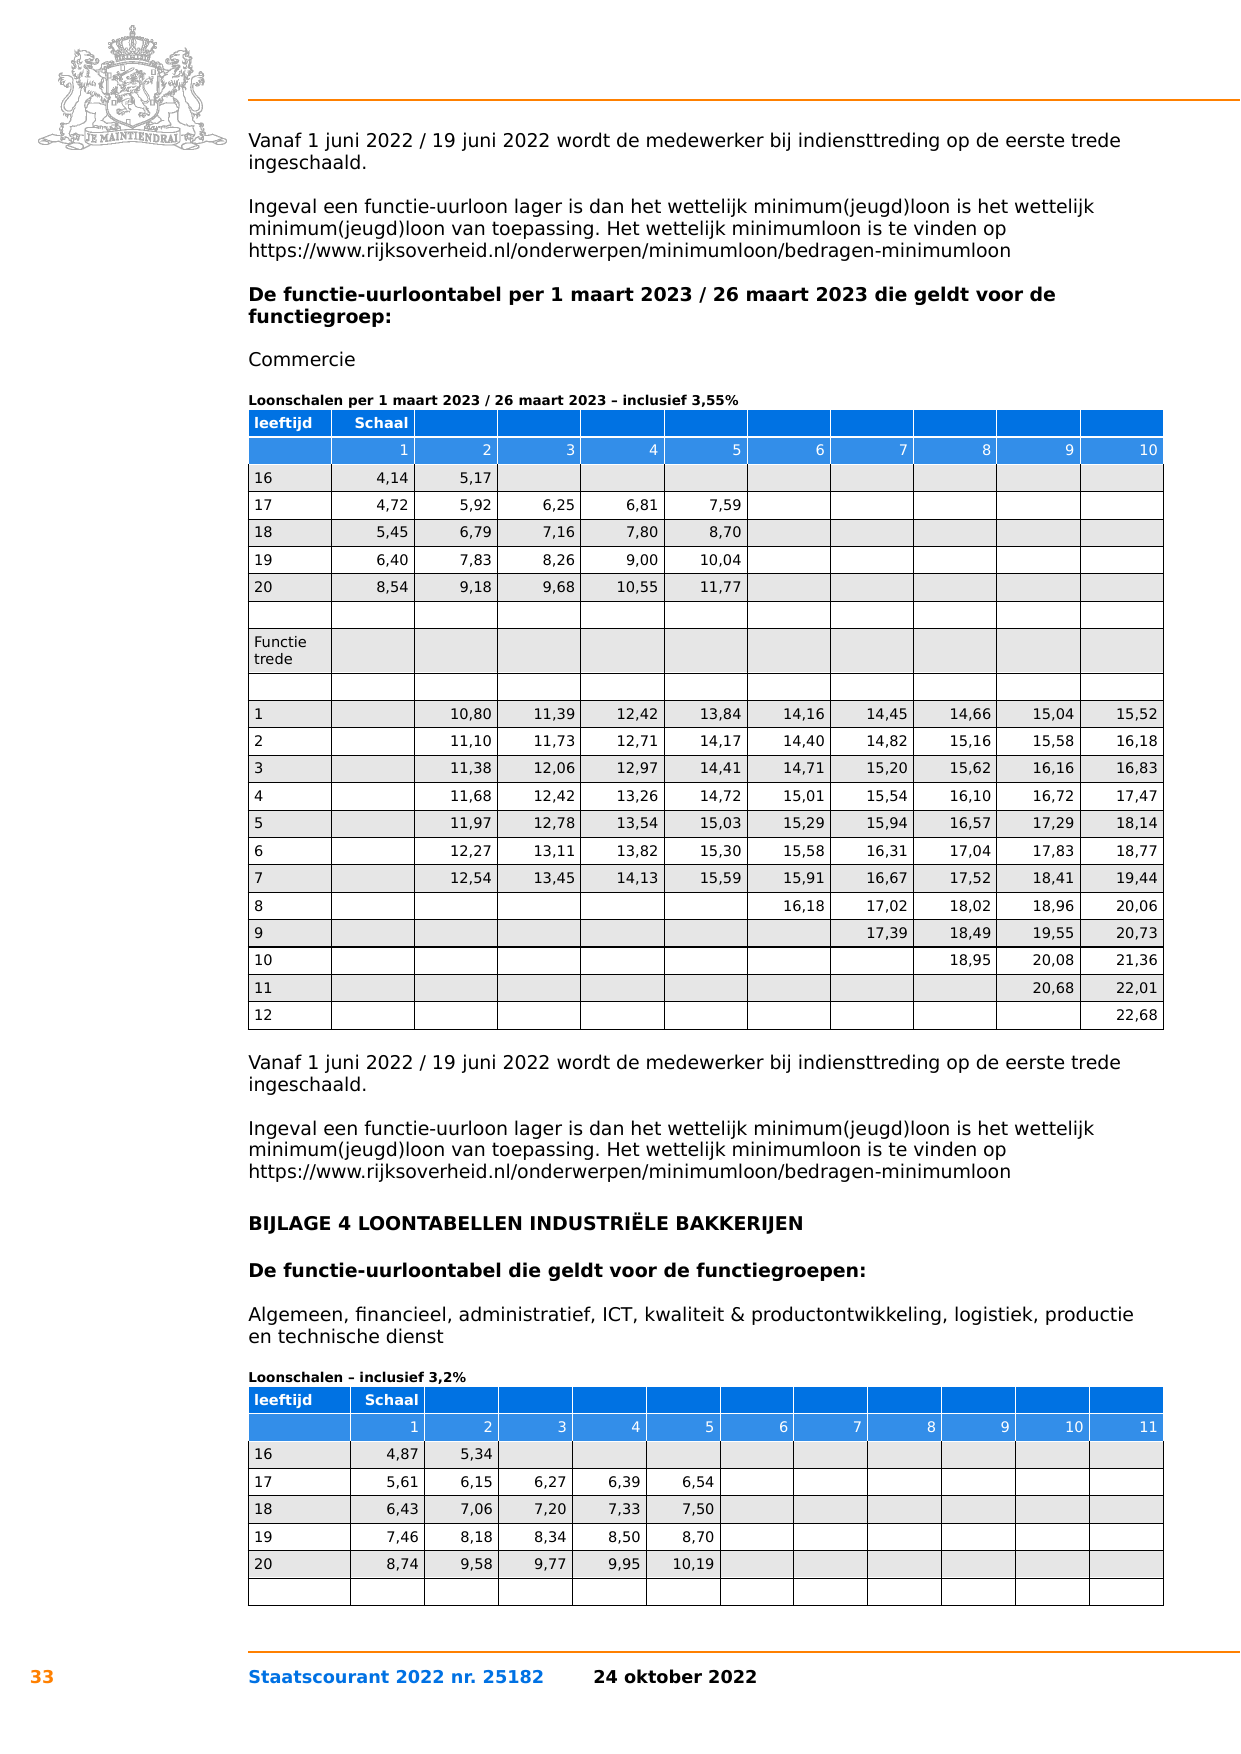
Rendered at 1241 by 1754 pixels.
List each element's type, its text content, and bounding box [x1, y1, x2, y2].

table_cell [1016, 1551, 1089, 1577]
text Vanaf 1 juni 2022 / 19 juni 2022 wordt de medewerker bij indiensttreding op de eerste trede ingeschaald. [248, 1052, 1163, 1096]
table_cell 11 [249, 975, 331, 1001]
table_cell [573, 1579, 646, 1605]
table_cell [868, 1442, 941, 1468]
table_cell 16 [249, 1442, 350, 1468]
table_cell [498, 948, 580, 974]
table_cell 7,83 [415, 547, 497, 573]
subtitle BIJLAGE 4 LOONTABELLEN INDUSTRIËLE BAKKERIJEN [248, 1213, 1163, 1235]
table_cell [748, 410, 830, 436]
table_cell [748, 629, 830, 672]
table_cell 10,04 [665, 547, 747, 573]
table_cell 13,82 [581, 838, 664, 864]
table_cell [332, 783, 414, 809]
table_cell 12,27 [415, 838, 497, 864]
table_cell [721, 1496, 793, 1523]
table_cell [647, 1442, 720, 1468]
table_cell 11,10 [415, 728, 497, 755]
table_cell [249, 1579, 350, 1605]
table_cell 18 [249, 520, 331, 546]
table_cell 1 [351, 1414, 424, 1441]
table_cell 11,73 [498, 728, 580, 755]
table_cell 6,15 [425, 1469, 498, 1495]
table_cell [581, 893, 664, 919]
table_cell 16,18 [748, 893, 830, 919]
table_cell [665, 948, 747, 974]
table_cell [332, 728, 414, 755]
table_cell [914, 547, 996, 573]
table_cell [332, 838, 414, 864]
table_cell 10,19 [647, 1551, 720, 1577]
table_cell 15,01 [748, 783, 830, 809]
table_cell [1090, 1442, 1163, 1468]
table_cell [831, 410, 913, 436]
table_cell 7 [794, 1414, 867, 1441]
table_cell 7,46 [351, 1524, 424, 1550]
table_cell 7,16 [498, 520, 580, 546]
table_cell [647, 1579, 720, 1605]
table_cell [914, 574, 996, 601]
table_cell 19 [249, 547, 331, 573]
table_cell 11 [1090, 1414, 1163, 1441]
text Algemeen, financieel, administratief, ICT, kwaliteit & productontwikkeling, logistiek, productie en technische dienst [248, 1304, 1163, 1348]
table_cell 6 [721, 1414, 793, 1441]
table_cell 14,13 [581, 865, 664, 892]
table_cell 14,16 [748, 701, 830, 727]
table_cell 17,39 [831, 920, 913, 946]
table_cell [942, 1442, 1015, 1468]
table_cell 9 [249, 920, 331, 946]
table_cell 6,27 [499, 1469, 572, 1495]
table_cell [794, 1579, 867, 1605]
picture [38, 25, 227, 150]
table_cell 17 [249, 1469, 350, 1495]
table_cell 14,66 [914, 701, 996, 727]
table_cell [665, 602, 747, 628]
table_cell [581, 465, 664, 491]
table_cell [249, 438, 331, 464]
table_cell 15,62 [914, 756, 996, 782]
table_cell [665, 1002, 747, 1029]
table_cell [914, 492, 996, 518]
table_cell 15,29 [748, 811, 830, 837]
text Commercie [248, 349, 1163, 371]
table_cell [748, 674, 830, 700]
table_cell [415, 1002, 497, 1029]
table_cell 7,33 [573, 1496, 646, 1523]
table_cell 15,58 [748, 838, 830, 864]
table_cell [573, 1442, 646, 1468]
table_cell [1016, 1469, 1089, 1495]
table_cell [868, 1469, 941, 1495]
table_cell [332, 701, 414, 727]
table_cell 15,16 [914, 728, 996, 755]
table_cell 18 [249, 1496, 350, 1523]
table_cell 18,49 [914, 920, 996, 946]
table_cell 17,04 [914, 838, 996, 864]
table_cell [721, 1469, 793, 1495]
table_cell [831, 547, 913, 573]
table_cell 14,40 [748, 728, 830, 755]
table_cell [748, 492, 830, 518]
table_cell 8,70 [647, 1524, 720, 1550]
table_cell [748, 547, 830, 573]
table_cell [748, 1002, 830, 1029]
table_cell 19,44 [1081, 865, 1163, 892]
table_cell [1016, 1442, 1089, 1468]
table_cell 5,61 [351, 1469, 424, 1495]
table_cell [997, 629, 1080, 672]
table_cell [332, 920, 414, 946]
table_cell 6,39 [573, 1469, 646, 1495]
table_cell 9,77 [499, 1551, 572, 1577]
table_cell [498, 465, 580, 491]
table_cell 8,70 [665, 520, 747, 546]
table_cell 18,95 [914, 948, 996, 974]
table_cell Schaal [332, 410, 414, 436]
table_cell [1081, 410, 1163, 436]
table_cell 9,95 [573, 1551, 646, 1577]
table_cell 8 [249, 893, 331, 919]
table_cell [997, 492, 1080, 518]
table_cell [914, 674, 996, 700]
table_cell [665, 893, 747, 919]
table_cell [794, 1387, 867, 1413]
table_cell 3 [499, 1414, 572, 1441]
table_cell [997, 574, 1080, 601]
table_cell [498, 893, 580, 919]
table_cell 15,04 [997, 701, 1080, 727]
table_cell 13,26 [581, 783, 664, 809]
table_cell [721, 1579, 793, 1605]
table_cell [914, 629, 996, 672]
table_cell [997, 520, 1080, 546]
table_cell [573, 1387, 646, 1413]
table_cell 20,06 [1081, 893, 1163, 919]
table_cell [1081, 602, 1163, 628]
table_cell [997, 674, 1080, 700]
table_cell 7,20 [499, 1496, 572, 1523]
table_cell 18,41 [997, 865, 1080, 892]
table_cell 8,26 [498, 547, 580, 573]
table_cell [499, 1442, 572, 1468]
table_cell [914, 410, 996, 436]
table_cell [794, 1524, 867, 1550]
table_cell 6,54 [647, 1469, 720, 1495]
table_cell [351, 1579, 424, 1605]
table_cell [332, 811, 414, 837]
table_cell 12,71 [581, 728, 664, 755]
table_cell [721, 1524, 793, 1550]
table_cell [997, 410, 1080, 436]
table_cell 20,68 [997, 975, 1080, 1001]
table_cell 13,45 [498, 865, 580, 892]
table_cell [914, 975, 996, 1001]
table_cell 16,16 [997, 756, 1080, 782]
table_cell [415, 629, 497, 672]
table_cell Schaal [351, 1387, 424, 1413]
table_cell 6,25 [498, 492, 580, 518]
table_cell 17,47 [1081, 783, 1163, 809]
table_cell 5 [665, 438, 747, 464]
table_cell [1016, 1387, 1089, 1413]
table_cell 15,59 [665, 865, 747, 892]
table_cell 11,38 [415, 756, 497, 782]
table_cell Functie trede [249, 629, 331, 672]
table_cell [581, 1002, 664, 1029]
table_cell 15,54 [831, 783, 913, 809]
table_cell [1016, 1496, 1089, 1523]
table_cell [332, 602, 414, 628]
table_cell [332, 756, 414, 782]
table_cell [914, 1002, 996, 1029]
text Vanaf 1 juni 2022 / 19 juni 2022 wordt de medewerker bij indiensttreding op de eerste trede ingeschaald. [248, 130, 1163, 174]
table_cell [997, 547, 1080, 573]
table_cell [498, 1002, 580, 1029]
table_cell [748, 948, 830, 974]
table_cell [831, 465, 913, 491]
table_cell 17,83 [997, 838, 1080, 864]
table_cell 4,72 [332, 492, 414, 518]
table_cell 16,31 [831, 838, 913, 864]
table_cell 7,80 [581, 520, 664, 546]
table_cell [425, 1579, 498, 1605]
table_cell [942, 1579, 1015, 1605]
table_cell 2 [415, 438, 497, 464]
table_cell 12 [249, 1002, 331, 1029]
table_cell [1090, 1524, 1163, 1550]
table_cell [665, 674, 747, 700]
table_cell [581, 410, 664, 436]
table_cell 9,68 [498, 574, 580, 601]
table_cell 8 [868, 1414, 941, 1441]
table_cell 7,50 [647, 1496, 720, 1523]
table_cell [415, 410, 497, 436]
table_cell 4,87 [351, 1442, 424, 1468]
table_cell 18,14 [1081, 811, 1163, 837]
table_cell 10 [1016, 1414, 1089, 1441]
table_cell [415, 920, 497, 946]
table_cell [748, 520, 830, 546]
table_cell [942, 1387, 1015, 1413]
table_cell 3 [249, 756, 331, 782]
table_cell [942, 1469, 1015, 1495]
table_cell [647, 1387, 720, 1413]
table_cell 17,29 [997, 811, 1080, 837]
table_cell 9 [997, 438, 1080, 464]
table_cell 14,41 [665, 756, 747, 782]
table_cell [499, 1387, 572, 1413]
table_cell [721, 1551, 793, 1577]
table_cell [415, 893, 497, 919]
table_cell [748, 602, 830, 628]
table_cell 6,81 [581, 492, 664, 518]
table_cell 5,92 [415, 492, 497, 518]
table_cell [332, 893, 414, 919]
table_cell 20 [249, 1551, 350, 1577]
table_cell 4 [573, 1414, 646, 1441]
table_cell [665, 629, 747, 672]
table_cell 6 [748, 438, 830, 464]
table_cell 5,34 [425, 1442, 498, 1468]
table_cell [868, 1579, 941, 1605]
table_cell 12,78 [498, 811, 580, 837]
table_cell [1090, 1469, 1163, 1495]
table_cell [997, 602, 1080, 628]
table_cell [498, 410, 580, 436]
table_cell 20 [249, 574, 331, 601]
table_cell 12,06 [498, 756, 580, 782]
table_cell [665, 410, 747, 436]
table_cell 9 [942, 1414, 1015, 1441]
table_cell [914, 465, 996, 491]
table_cell 8,54 [332, 574, 414, 601]
table_cell 21,36 [1081, 948, 1163, 974]
table_cell 12,54 [415, 865, 497, 892]
text Ingeval een functie-uurloon lager is dan het wettelijk minimum(jeugd)loon is het wettelijk minimum(jeugd)loon van toepassing. Het wettelijk minimumloon is te vinden op https://www.rijksoverheid.nl/onderwerpen/minimumloon/bedragen-minimumloon [248, 1117, 1163, 1183]
table_cell 8,18 [425, 1524, 498, 1550]
table_cell [249, 1414, 350, 1441]
table_cell [748, 465, 830, 491]
table_cell 15,58 [997, 728, 1080, 755]
table_cell [665, 975, 747, 1001]
table_cell 22,68 [1081, 1002, 1163, 1029]
table_cell 4,14 [332, 465, 414, 491]
table_cell 10,55 [581, 574, 664, 601]
table_cell [868, 1524, 941, 1550]
table_cell 16,67 [831, 865, 913, 892]
table_cell [831, 574, 913, 601]
table_cell [581, 948, 664, 974]
table_cell [332, 865, 414, 892]
table_cell 16,72 [997, 783, 1080, 809]
table_cell 12,42 [498, 783, 580, 809]
table_cell 6,40 [332, 547, 414, 573]
text De functie-uurloontabel per 1 maart 2023 / 26 maart 2023 die geldt voor de functiegroep: [248, 283, 1163, 327]
table_cell [942, 1524, 1015, 1550]
table_cell 5,17 [415, 465, 497, 491]
table_cell 11,97 [415, 811, 497, 837]
table_cell 15,52 [1081, 701, 1163, 727]
table_cell 16,83 [1081, 756, 1163, 782]
table_cell [425, 1387, 498, 1413]
table_cell [665, 920, 747, 946]
table_cell 14,45 [831, 701, 913, 727]
table_cell 16,10 [914, 783, 996, 809]
table_cell 13,54 [581, 811, 664, 837]
table_cell 17,02 [831, 893, 913, 919]
table_cell 18,02 [914, 893, 996, 919]
table_cell 5 [249, 811, 331, 837]
table_cell [581, 629, 664, 672]
table_cell 14,71 [748, 756, 830, 782]
table_cell [498, 674, 580, 700]
table_cell 6,79 [415, 520, 497, 546]
table_cell [914, 602, 996, 628]
table_cell 10 [1081, 438, 1163, 464]
table_cell 16,57 [914, 811, 996, 837]
table_cell [1090, 1579, 1163, 1605]
table_cell [794, 1551, 867, 1577]
table_cell 8 [914, 438, 996, 464]
table_cell [721, 1442, 793, 1468]
table_cell [748, 920, 830, 946]
table_cell 10,80 [415, 701, 497, 727]
table_cell 7,06 [425, 1496, 498, 1523]
table_cell [332, 975, 414, 1001]
table_cell 11,39 [498, 701, 580, 727]
table_cell [831, 975, 913, 1001]
table_cell [1081, 492, 1163, 518]
text De functie-uurloontabel die geldt voor de functiegroepen: [248, 1260, 1163, 1282]
table_cell 17,52 [914, 865, 996, 892]
table_cell [581, 975, 664, 1001]
table_cell [499, 1579, 572, 1605]
table_cell 22,01 [1081, 975, 1163, 1001]
table_cell [332, 674, 414, 700]
table_cell [868, 1551, 941, 1577]
table_cell [581, 674, 664, 700]
table_cell 13,11 [498, 838, 580, 864]
table_cell [665, 465, 747, 491]
table_cell 18,77 [1081, 838, 1163, 864]
table_cell [831, 520, 913, 546]
table_cell [1090, 1496, 1163, 1523]
table_cell 15,30 [665, 838, 747, 864]
text Ingeval een functie-uurloon lager is dan het wettelijk minimum(jeugd)loon is het wettelijk minimum(jeugd)loon van toepassing. Het wettelijk minimumloon is te vinden op https://www.rijksoverheid.nl/onderwerpen/minimumloon/bedragen-minimumloon [248, 196, 1163, 262]
table_cell 20,73 [1081, 920, 1163, 946]
table_cell [1090, 1551, 1163, 1577]
table_cell 3 [498, 438, 580, 464]
table_cell [831, 492, 913, 518]
table_cell [1090, 1387, 1163, 1413]
table_cell 7 [831, 438, 913, 464]
table_cell [794, 1442, 867, 1468]
table_cell 18,96 [997, 893, 1080, 919]
table_cell 1 [332, 438, 414, 464]
table_cell [498, 975, 580, 1001]
table_cell [581, 920, 664, 946]
table_cell [1081, 674, 1163, 700]
table_cell [721, 1387, 793, 1413]
table_cell [831, 602, 913, 628]
table_cell [498, 602, 580, 628]
table_cell [868, 1496, 941, 1523]
table_cell 19,55 [997, 920, 1080, 946]
table_cell 15,91 [748, 865, 830, 892]
table_cell [249, 674, 331, 700]
table_cell [997, 465, 1080, 491]
table_cell [942, 1551, 1015, 1577]
table_cell 8,74 [351, 1551, 424, 1577]
table_cell 8,34 [499, 1524, 572, 1550]
table_cell [415, 602, 497, 628]
table_cell [1016, 1524, 1089, 1550]
table_cell [942, 1496, 1015, 1523]
table_cell [1081, 465, 1163, 491]
table_cell 1 [249, 701, 331, 727]
table_cell [1081, 520, 1163, 546]
table_cell [1081, 629, 1163, 672]
table_cell 9,58 [425, 1551, 498, 1577]
table_cell 20,08 [997, 948, 1080, 974]
table_cell 4 [249, 783, 331, 809]
table_cell 19 [249, 1524, 350, 1550]
table_cell [581, 602, 664, 628]
table_cell [997, 1002, 1080, 1029]
table_cell 16,18 [1081, 728, 1163, 755]
table_cell 9,18 [415, 574, 497, 601]
table_cell leeftijd [249, 410, 331, 436]
table_cell [914, 520, 996, 546]
table_cell [831, 674, 913, 700]
table_cell [498, 629, 580, 672]
table_cell 8,50 [573, 1524, 646, 1550]
table_cell 7 [249, 865, 331, 892]
table_cell 13,84 [665, 701, 747, 727]
table_cell 6 [249, 838, 331, 864]
table_cell 5 [647, 1414, 720, 1441]
table_cell 14,72 [665, 783, 747, 809]
table_cell [332, 629, 414, 672]
table_cell [415, 948, 497, 974]
table_cell [332, 1002, 414, 1029]
table_cell 12,42 [581, 701, 664, 727]
table_cell [831, 948, 913, 974]
table_cell 11,68 [415, 783, 497, 809]
table_cell [332, 948, 414, 974]
table_cell 7,59 [665, 492, 747, 518]
table_cell 2 [425, 1414, 498, 1441]
table_cell [415, 674, 497, 700]
table_cell 5,45 [332, 520, 414, 546]
table_cell [794, 1469, 867, 1495]
table_cell [748, 574, 830, 601]
table_cell [831, 629, 913, 672]
table_header Loonschalen per 1 maart 2023 / 26 maart 2023 – inclusief 3,55% [248, 393, 1163, 409]
table_cell 6,43 [351, 1496, 424, 1523]
table_cell [498, 920, 580, 946]
table_cell 4 [581, 438, 664, 464]
table_cell 10 [249, 948, 331, 974]
table_cell 15,03 [665, 811, 747, 837]
table_cell 2 [249, 728, 331, 755]
table_cell 14,17 [665, 728, 747, 755]
table_header Loonschalen – inclusief 3,2% [248, 1370, 1163, 1386]
table_cell [831, 1002, 913, 1029]
table_cell 15,94 [831, 811, 913, 837]
table_cell 11,77 [665, 574, 747, 601]
table_cell [748, 975, 830, 1001]
table_cell 17 [249, 492, 331, 518]
table_cell [868, 1387, 941, 1413]
table_cell [1081, 574, 1163, 601]
table_cell [249, 602, 331, 628]
table_cell [415, 975, 497, 1001]
table_cell 12,97 [581, 756, 664, 782]
table_cell 14,82 [831, 728, 913, 755]
table_cell 16 [249, 465, 331, 491]
table_cell leeftijd [249, 1387, 350, 1413]
table_cell 15,20 [831, 756, 913, 782]
table_cell [1016, 1579, 1089, 1605]
table_cell [794, 1496, 867, 1523]
table_cell [1081, 547, 1163, 573]
table_cell 9,00 [581, 547, 664, 573]
